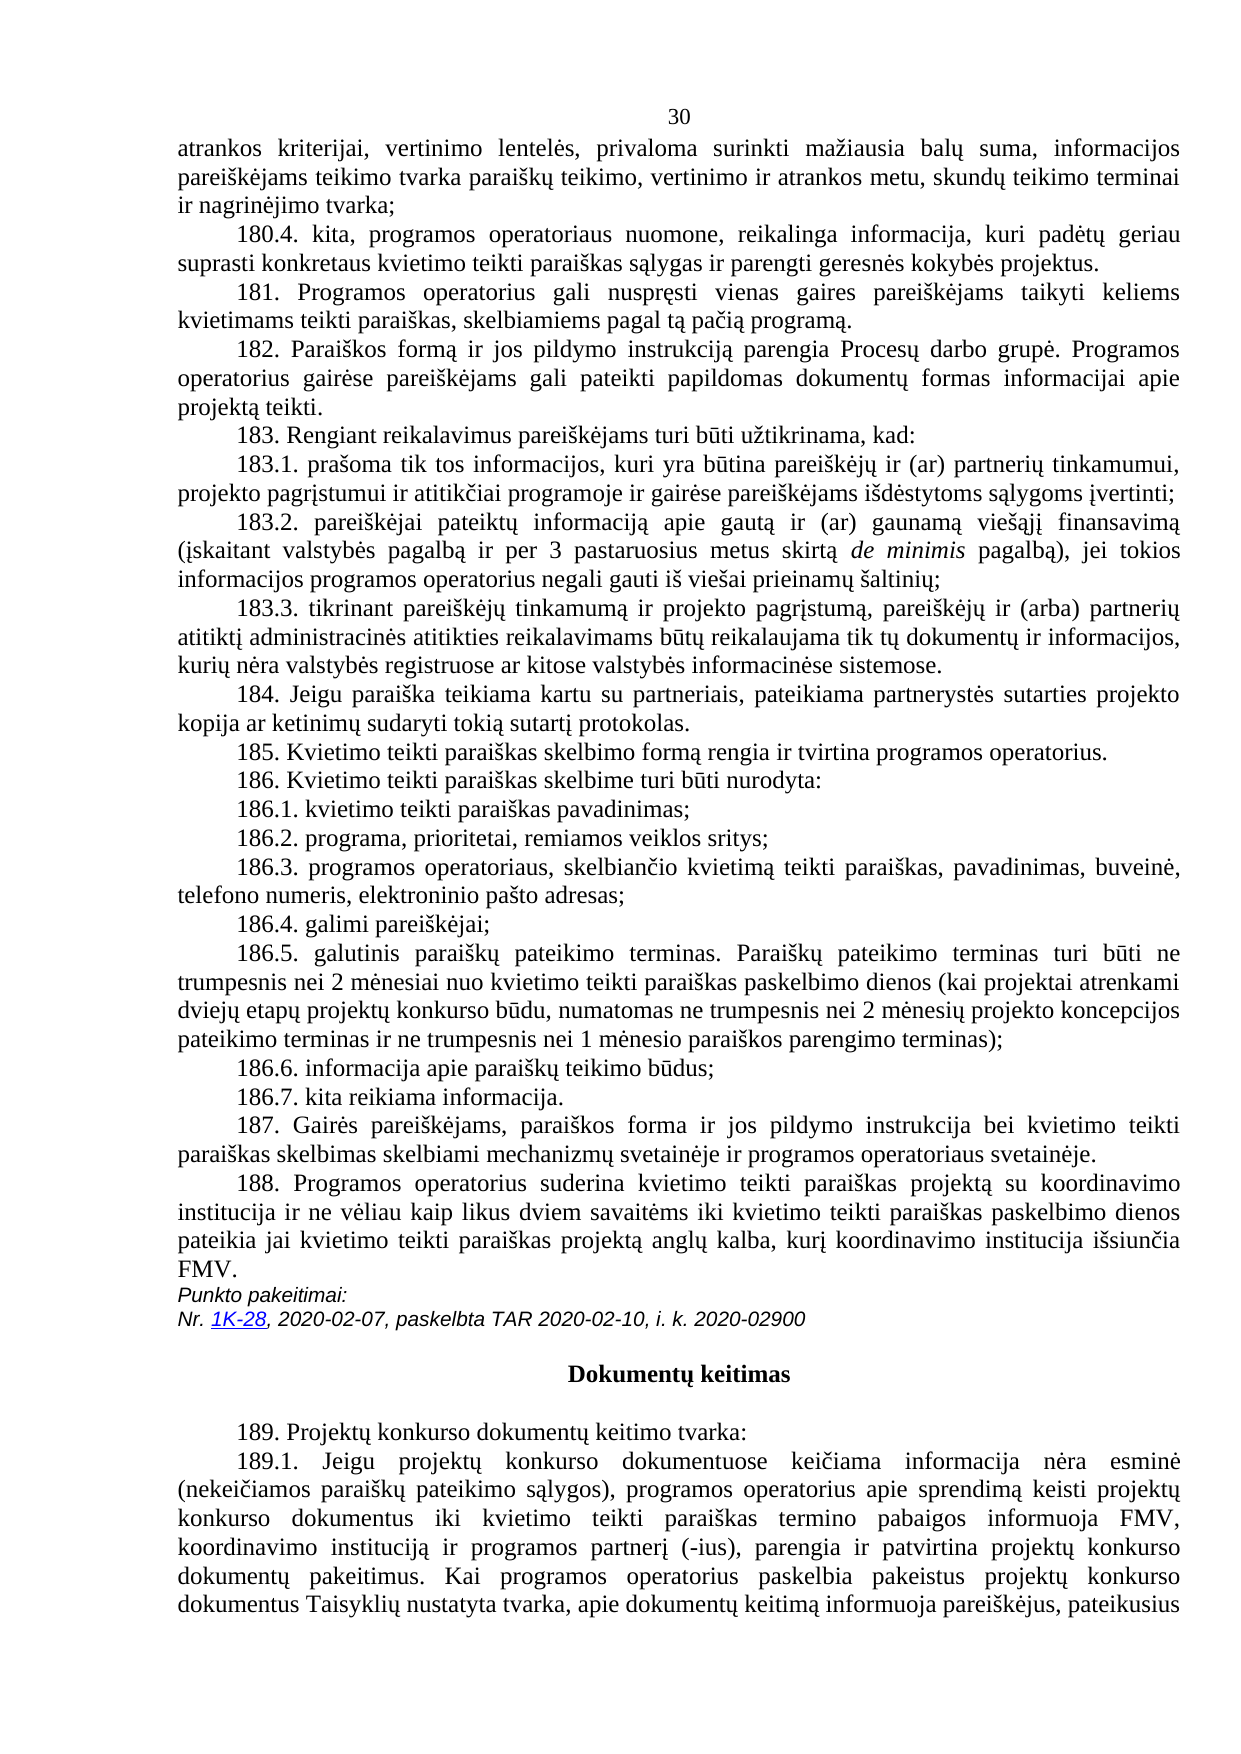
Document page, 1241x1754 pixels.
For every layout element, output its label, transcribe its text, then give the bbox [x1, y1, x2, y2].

text 187. Gairės pareiškėjams, paraiškos forma ir jos pildymo instrukcija bei kvietimo teikti paraiškas skelbimas skelbiami mechanizmų svetainėje ir programos operatoriaus svetainėje. [177, 1110, 1181, 1168]
text 183.3. tikrinant pareiškėjų tinkamumą ir projekto pagrįstumą, pareiškėjų ir (arba) partnerių atitiktį administracinės atitikties reikalavimams būtų reikalaujama tik tų dokumentų ir informacijos, kurių nėra valstybės registruose ar kitose valstybės informacinėse sistemose. [177, 593, 1181, 679]
text 189. Projektų konkurso dokumentų keitimo tvarka: [177, 1417, 1181, 1446]
text 186.6. informacija apie paraiškų teikimo būdus; [177, 1053, 1181, 1082]
text Dokumentų keitimas [177, 1359, 1181, 1388]
text 181. Programos operatorius gali nuspręsti vienas gaires pareiškėjams taikyti keliems kvietimams teikti paraiškas, skelbiamiems pagal tą pačią programą. [177, 277, 1181, 334]
text atrankos kriterijai, vertinimo lentelės, privaloma surinkti mažiausia balų suma, informacijos pareiškėjams teikimo tvarka paraiškų teikimo, vertinimo ir atrankos metu, skundų teikimo terminai ir nagrinėjimo tvarka; [177, 133, 1181, 219]
text 188. Programos operatorius suderina kvietimo teikti paraiškas projektą su koordinavimo institucija ir ne vėliau kaip likus dviem savaitėms iki kvietimo teikti paraiškas paskelbimo dienos pateikia jai kvietimo teikti paraiškas projektą anglų kalba, kurį koordinavimo institucija išsiunčia FMV. [177, 1168, 1181, 1283]
text 184. Jeigu paraiška teikiama kartu su partneriais, pateikiama partnerystės sutarties projekto kopija ar ketinimų sudaryti tokią sutartį protokolas. [177, 679, 1181, 737]
text 183. Rengiant reikalavimus pareiškėjams turi būti užtikrinama, kad: [177, 420, 1181, 449]
text 186.2. programa, prioritetai, remiamos veiklos sritys; [177, 823, 1181, 852]
text 186.3. programos operatoriaus, skelbiančio kvietimą teikti paraiškas, pavadinimas, buveinė, telefono numeris, elektroninio pašto adresas; [177, 852, 1181, 909]
text Punkto pakeitimai: [177, 1283, 1181, 1307]
text Nr. 1K-28, 2020-02-07, paskelbta TAR 2020-02-10, i. k. 2020-02900 [177, 1307, 1181, 1331]
text 186.7. kita reikiama informacija. [177, 1082, 1181, 1110]
text 183.2. pareiškėjai pateiktų informaciją apie gautą ir (ar) gaunamą viešąjį finansavimą (įskaitant valstybės pagalbą ir per 3 pastaruosius metus skirtą de minimis pagalbą), jei tokios informacijos programos operatorius negali gauti iš viešai prieinamų šaltinių; [177, 507, 1181, 593]
text 186. Kvietimo teikti paraiškas skelbime turi būti nurodyta: [177, 765, 1181, 794]
text 189.1. Jeigu projektų konkurso dokumentuose keičiama informacija nėra esminė (nekeičiamos paraiškų pateikimo sąlygos), programos operatorius apie sprendimą keisti projektų konkurso dokumentus iki kvietimo teikti paraiškas termino pabaigos informuoja FMV, koordinavimo instituciją ir programos partnerį (-ius), parengia ir patvirtina projektų konkurso dokumentų pakeitimus. Kai programos operatorius paskelbia pakeistus projektų konkurso dokumentus Taisyklių nustatyta tvarka, apie dokumentų keitimą informuoja pareiškėjus, pateikusius [177, 1446, 1181, 1618]
text 183.1. prašoma tik tos informacijos, kuri yra būtina pareiškėjų ir (ar) partnerių tinkamumui, projekto pagrįstumui ir atitikčiai programoje ir gairėse pareiškėjams išdėstytoms sąlygoms įvertinti; [177, 449, 1181, 507]
text 186.1. kvietimo teikti paraiškas pavadinimas; [177, 794, 1181, 823]
text 180.4. kita, programos operatoriaus nuomone, reikalinga informacija, kuri padėtų geriau suprasti konkretaus kvietimo teikti paraiškas sąlygas ir parengti geresnės kokybės projektus. [177, 219, 1181, 277]
text 186.5. galutinis paraiškų pateikimo terminas. Paraiškų pateikimo terminas turi būti ne trumpesnis nei 2 mėnesiai nuo kvietimo teikti paraiškas paskelbimo dienos (kai projektai atrenkami dviejų etapų projektų konkurso būdu, numatomas ne trumpesnis nei 2 mėnesių projekto koncepcijos pateikimo terminas ir ne trumpesnis nei 1 mėnesio paraiškos parengimo terminas); [177, 938, 1181, 1053]
text 182. Paraiškos formą ir jos pildymo instrukciją parengia Procesų darbo grupė. Programos operatorius gairėse pareiškėjams gali pateikti papildomas dokumentų formas informacijai apie projektą teikti. [177, 334, 1181, 420]
text 185. Kvietimo teikti paraiškas skelbimo formą rengia ir tvirtina programos operatorius. [177, 737, 1181, 765]
text 186.4. galimi pareiškėjai; [177, 909, 1181, 938]
